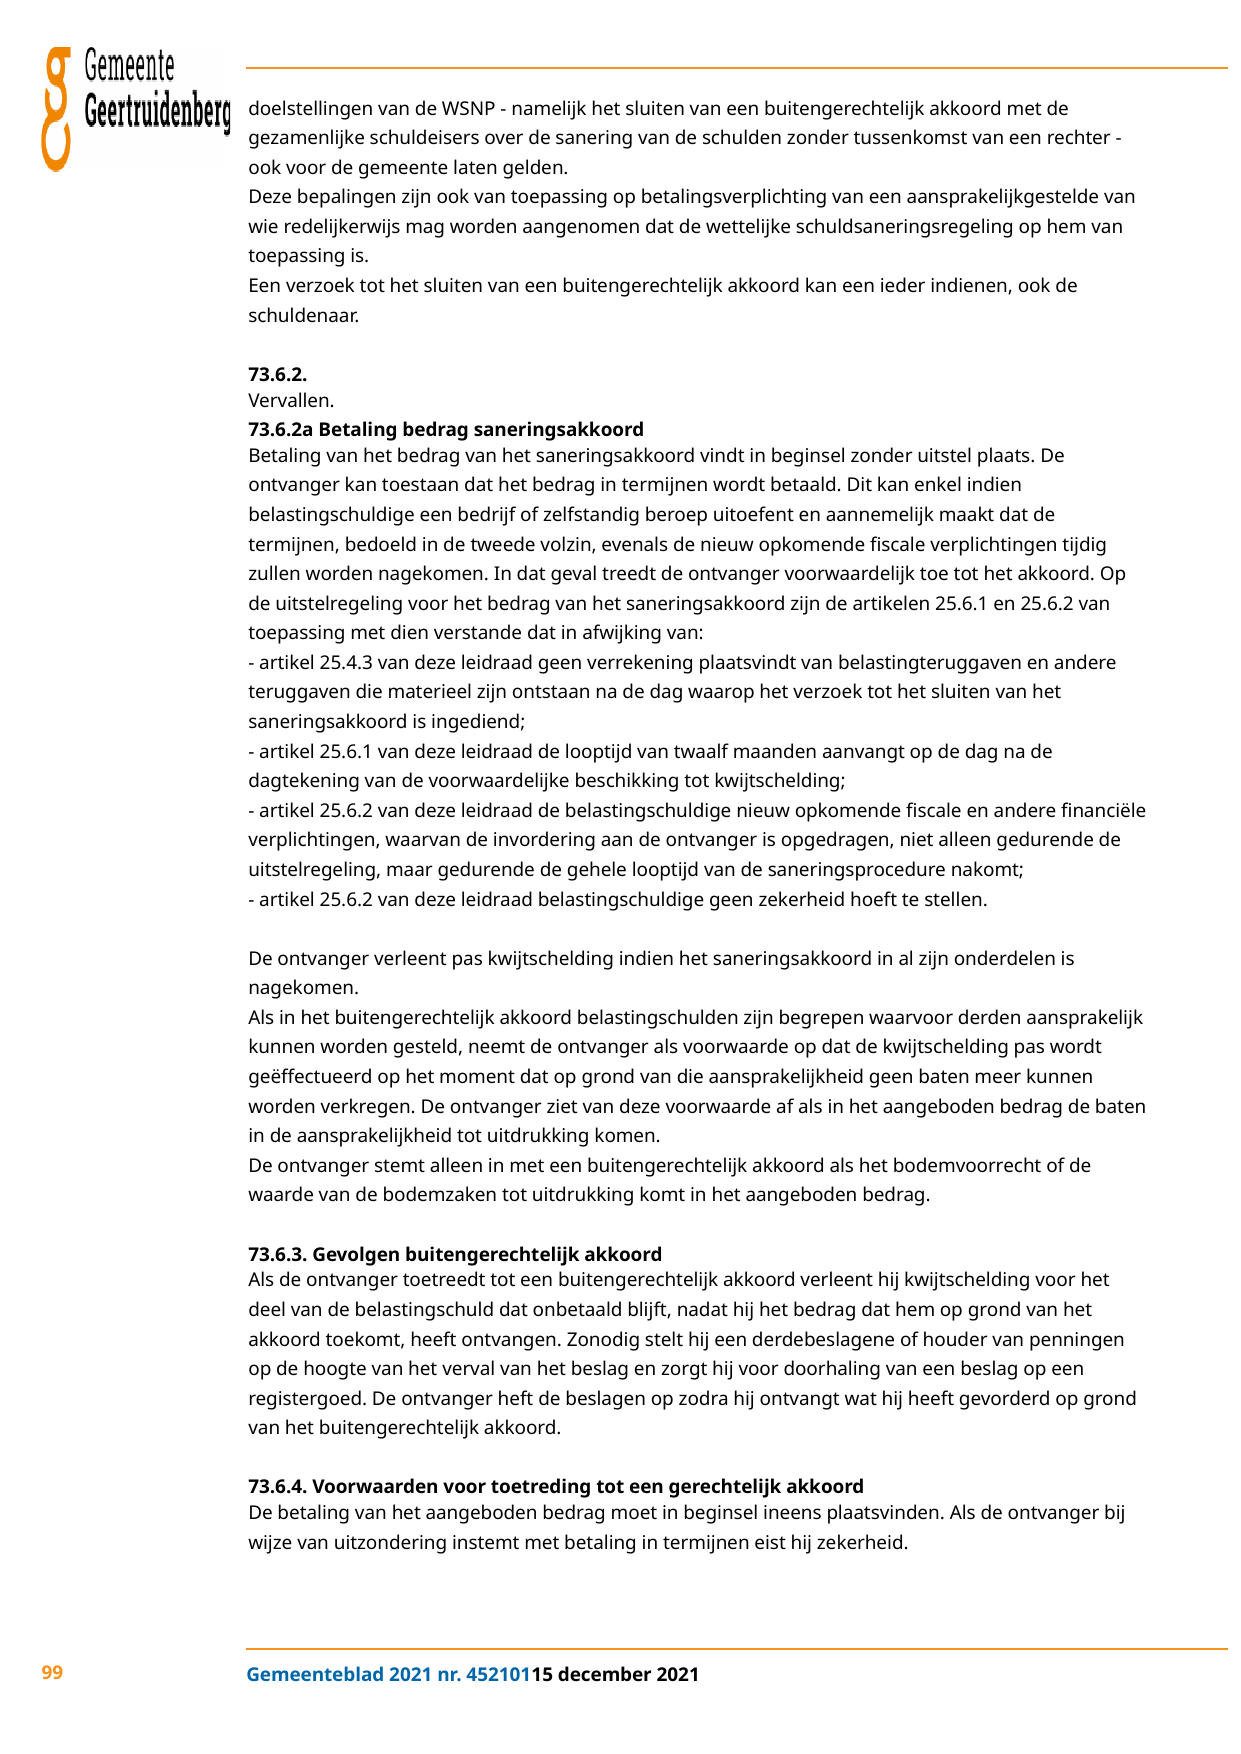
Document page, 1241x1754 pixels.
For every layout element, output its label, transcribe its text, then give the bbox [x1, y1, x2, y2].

text Een verzoek tot het sluiten van een buitengerechtelijk akkoord kan een ieder indienen, ook de schuldenaar. [248, 272, 1152, 328]
text De ontvanger stemt alleen in met een buitengerechtelijk akkoord als het bodemvoorrecht of de waarde van de bodemzaken tot uitdrukking komt in het aangeboden bedrag. [248, 1152, 1152, 1207]
text Betaling van het bedrag van het saneringsakkoord vindt in beginsel zonder uitstel plaats. De ontvanger kan toestaan dat het bedrag in termijnen wordt betaald. Dit kan enkel indien belastingschuldige een bedrijf of zelfstandig beroep uitoefent en aannemelijk maakt dat de termijnen, bedoeld in de tweede volzin, evenals de nieuw opkomende fiscale verplichtingen tijdig zullen worden nagekomen. In dat geval treedt de ontvanger voorwaardelijk toe tot het akkoord. Op de uitstelregeling voor het bedrag van het saneringsakkoord zijn de artikelen 25.6.1 en 25.6.2 van toepassing met dien verstande dat in afwijking van: [248, 442, 1152, 645]
text Vervallen. [248, 387, 1152, 412]
text Als in het buitengerechtelijk akkoord belastingschulden zijn begrepen waarvoor derden aansprakelijk kunnen worden gesteld, neemt de ontvanger als voorwaarde op dat de kwijtschelding pas wordt geëffectueerd op het moment dat op grond van die aansprakelijkheid geen baten meer kunnen worden verkregen. De ontvanger ziet van deze voorwaarde af als in het aangeboden bedrag de baten in de aansprakelijkheid tot uitdrukking komen. [248, 1004, 1152, 1148]
text - artikel 25.6.2 van deze leidraad de belastingschuldige nieuw opkomende fiscale en andere financiële verplichtingen, waarvan de invordering aan de ontvanger is opgedragen, niet alleen gedurende de uitstelregeling, maar gedurende de gehele looptijd van de saneringsprocedure nakomt; [248, 797, 1152, 882]
text De ontvanger verleent pas kwijtschelding indien het saneringsakkoord in al zijn onderdelen is nagekomen. [248, 945, 1152, 1000]
text doelstellingen van de WSNP - namelijk het sluiten van een buitengerechtelijk akkoord met de gezamenlijke schuldeisers over de sanering van de schulden zonder tussenkomst van een rechter - ook voor de gemeente laten gelden. [248, 95, 1152, 180]
text - artikel 25.6.1 van deze leidraad de looptijd van twaalf maanden aanvangt op de dag na de dagtekening van de voorwaardelijke beschikking tot kwijtschelding; [248, 738, 1152, 793]
picture [41, 47, 231, 172]
text Deze bepalingen zijn ook van toepassing op betalingsverplichting van een aansprakelijkgestelde van wie redelijkerwijs mag worden aangenomen dat de wettelijke schuldsaneringsregeling op hem van toepassing is. [248, 183, 1152, 268]
text - artikel 25.6.2 van deze leidraad belastingschuldige geen zekerheid hoeft te stellen. [248, 886, 1152, 912]
text Als de ontvanger toetreedt tot een buitengerechtelijk akkoord verleent hij kwijtschelding voor het deel van de belastingschuld dat onbetaald blijft, nadat hij het bedrag dat hem op grond van het akkoord toekomt, heeft ontvangen. Zonodig stelt hij een derdebeslagene of houder van penningen op de hoogte van het verval van het beslag en zorgt hij voor doorhaling van een beslag op een registergoed. De ontvanger heft de beslagen op zodra hij ontvangt wat hij heeft gevorderd op grond van het buitengerechtelijk akkoord. [248, 1267, 1152, 1440]
text 73.6.2a Betaling bedrag saneringsakkoord [248, 416, 1152, 442]
text - artikel 25.4.3 van deze leidraad geen verrekening plaatsvindt van belastingteruggaven en andere teruggaven die materieel zijn ontstaan na de dag waarop het verzoek tot het sluiten van het saneringsakkoord is ingediend; [248, 649, 1152, 734]
text 73.6.4. Voorwaarden voor toetreding tot een gerechtelijk akkoord [248, 1474, 1152, 1499]
text 73.6.3. Gevolgen buitengerechtelijk akkoord [248, 1241, 1152, 1267]
text De betaling van het aangeboden bedrag moet in beginsel ineens plaatsvinden. Als de ontvanger bij wijze van uitzondering instemt met betaling in termijnen eist hij zekerheid. [248, 1499, 1152, 1555]
text 73.6.2. [248, 361, 1152, 387]
